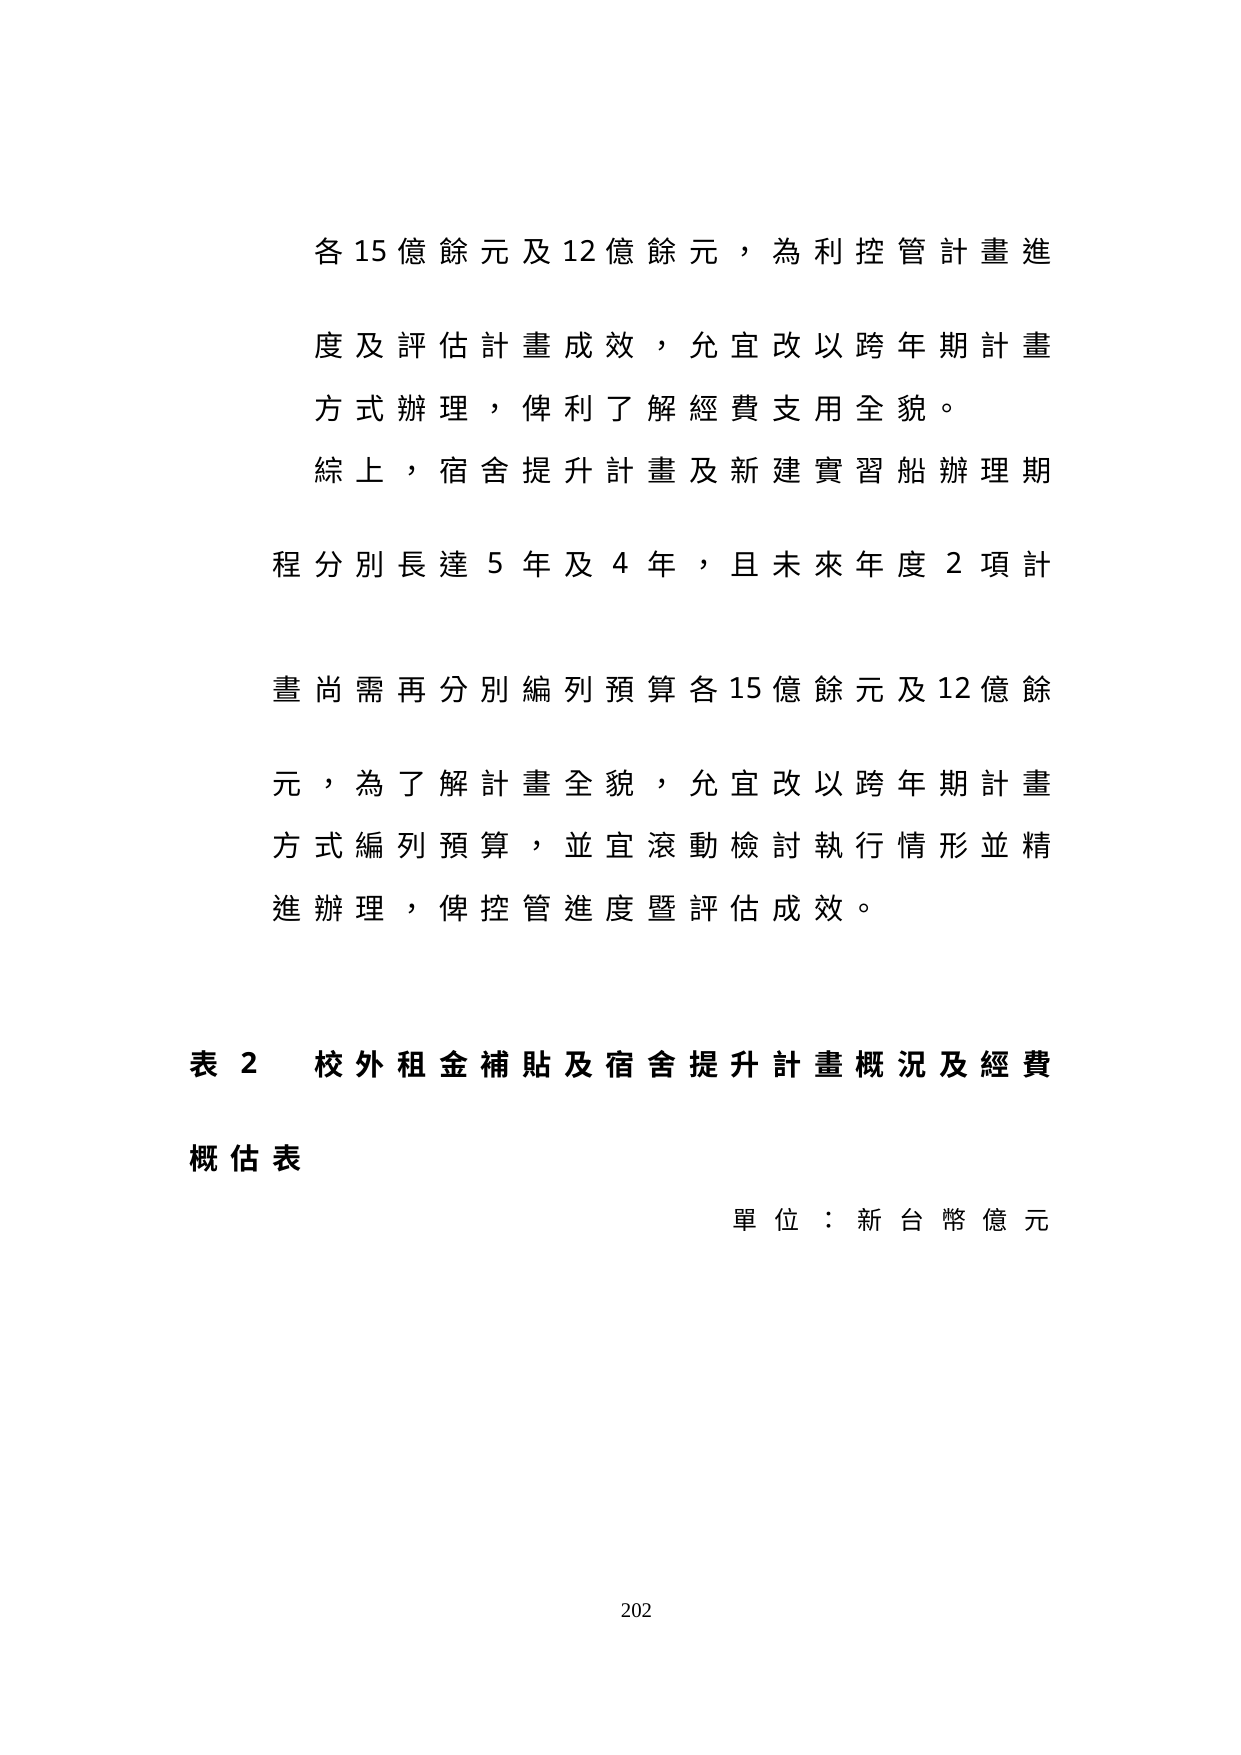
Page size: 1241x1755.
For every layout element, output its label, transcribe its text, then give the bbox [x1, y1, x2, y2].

text 各15億餘元及12億餘元，為利控管計畫進度及評估計畫成效，允宜改以跨年期計畫方式辦理，俾利了解經費支用全貌。 [271, 177, 1058, 427]
text 單位：新台幣億元 [183, 1177, 1058, 1240]
text 表2 校外租金補貼及宿舍提升計畫概況及經費概估表 [183, 990, 1058, 1177]
text 綜上，宿舍提升計畫及新建實習船辦理期程分別長達5年及4年，且未來年度2項計晝尚需再分別編列預算各15億餘元及12億餘元，為了解計畫全貌，允宜改以跨年期計畫方式編列預算，並宜滾動檢討執行情形並精進辦理，俾控管進度暨評估成效。 [242, 427, 1058, 927]
